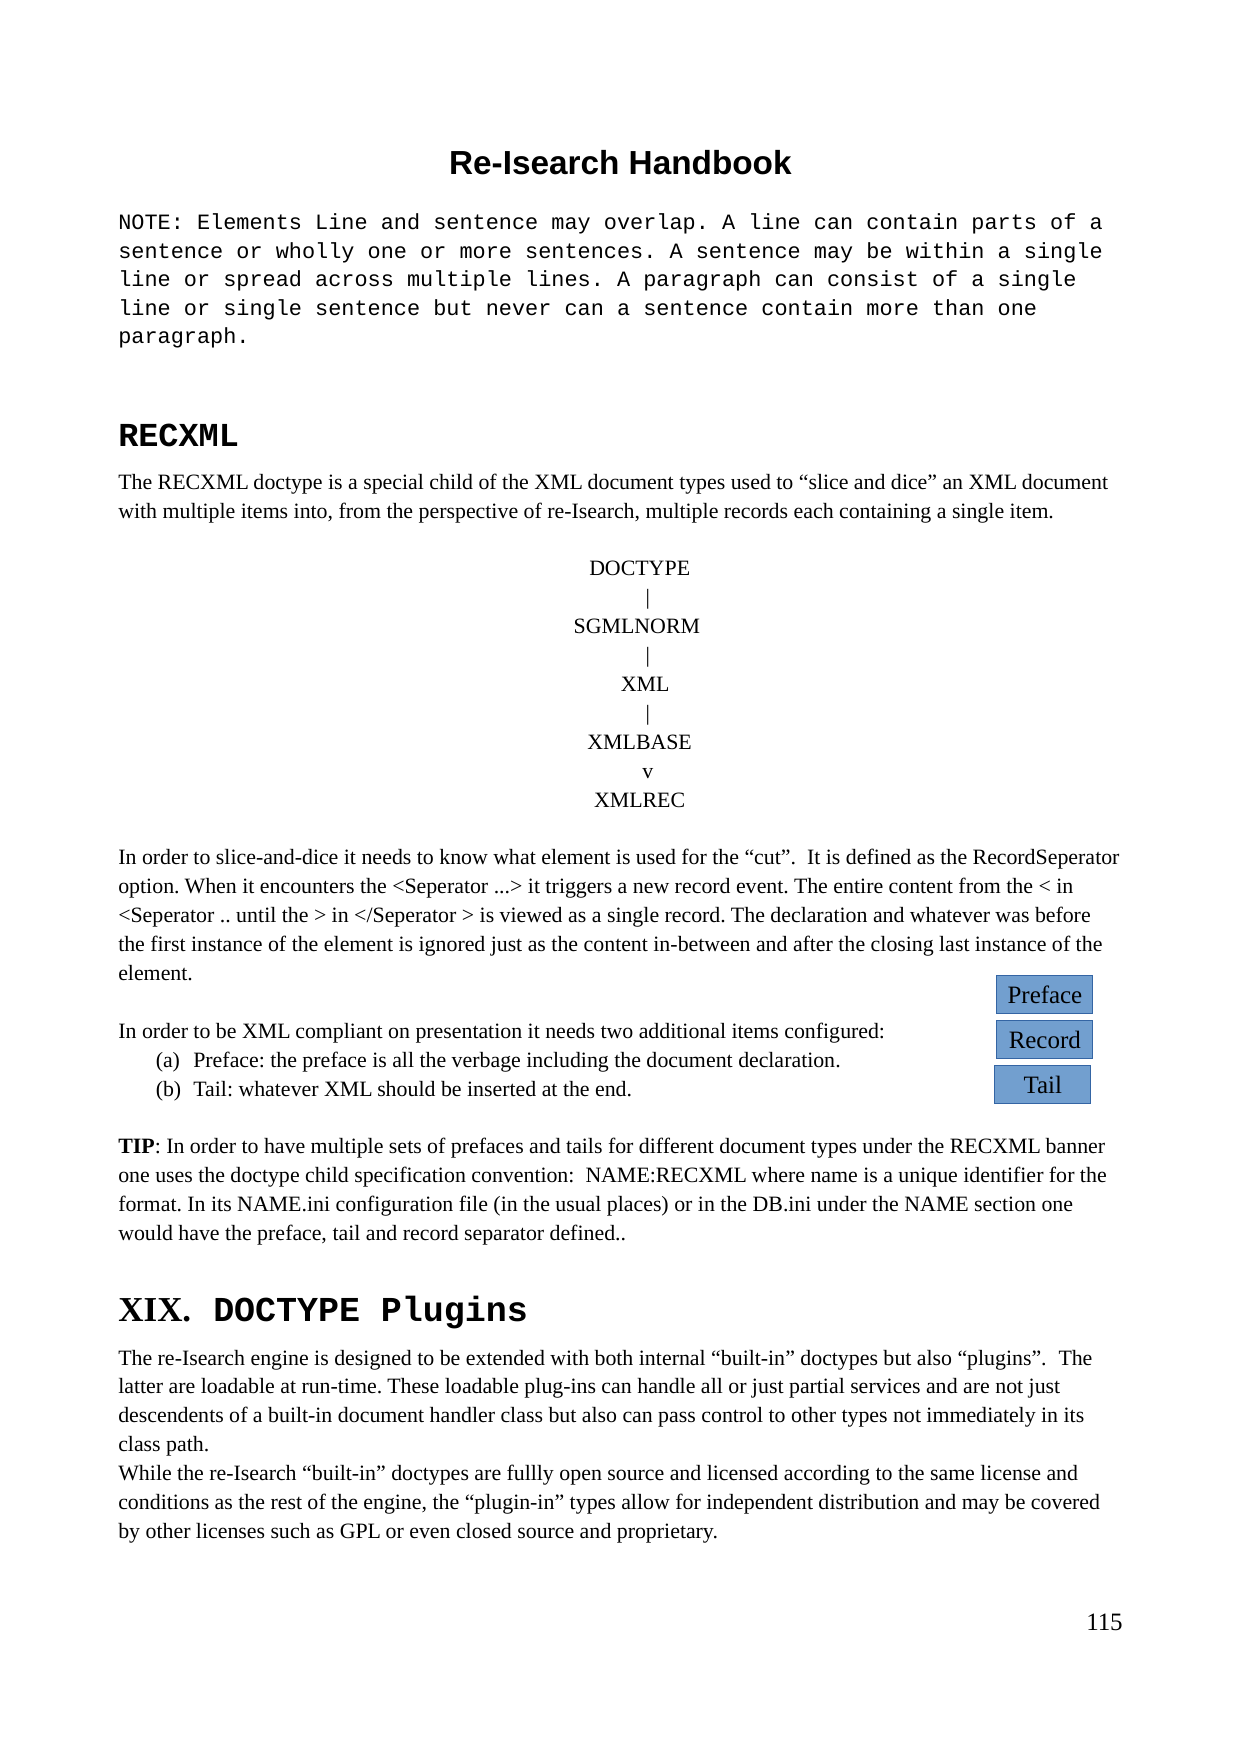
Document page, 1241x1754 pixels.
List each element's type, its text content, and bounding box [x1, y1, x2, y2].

text SGMLNORM [118, 613, 1122, 638]
subtitle DOCTYPE Plugins [118, 1289, 1122, 1332]
text The RECXML doctype is a special child of the XML document types used to “slice and dice” an XML document with multiple items into, from the perspective of re-Isearch, multiple records each containing a single item. [118, 469, 1122, 523]
text | [118, 700, 1122, 725]
text NOTE: Elements Line and sentence may overlap. A line can contain parts of a sentence or wholly one or more sentences. A sentence may be within a single line or spread across multiple lines. A paragraph can consist of a single line or single sentence but never can a sentence contain more than one paragraph. [118, 212, 1122, 350]
list Tail: whatever XML should be inserted at the end. [156, 1076, 994, 1101]
list Preface: the preface is all the verbage including the document declaration. [156, 1047, 1122, 1072]
text | [118, 584, 1122, 609]
text XMLREC [118, 787, 1122, 812]
text XML [118, 671, 1122, 696]
subtitle RECXML [118, 418, 1122, 456]
text XMLBASE [118, 729, 1122, 754]
text In order to be XML compliant on presentation it needs two additional items configured: [118, 1018, 1122, 1043]
text The re-Isearch engine is designed to be extended with both internal “built-in” doctypes but also “plugins”. The latter are loadable at run-time. These loadable plug-ins can handle all or just partial services and are not just descendents of a built-in document handler class but also can pass control to other types not immediately in its class path. [118, 1344, 1122, 1457]
text TIP: In order to have multiple sets of prefaces and tails for different document types under the RECXML banner one uses the doctype child specification convention: NAME:RECXML where name is a unique identifier for the format. In its NAME.ini configuration file (in the usual places) or in the DB.ini under the NAME section one would have the preface, tail and record separator defined.. [118, 1133, 1122, 1245]
text | [118, 642, 1122, 667]
text While the re-Isearch “built-in” doctypes are fullly open source and licensed according to the same license and conditions as the rest of the engine, the “plugin-in” types allow for independent distribution and may be covered by other licenses such as GPL or even closed source and proprietary. [118, 1460, 1122, 1543]
text v [118, 758, 1122, 783]
text In order to slice-and-dice it needs to know what element is used for the “cut”. It is defined as the RecordSeperator option. When it encounters the <Seperator ...> it triggers a new record event. The entire content from the < in <Seperator .. until the > in </Seperator > is viewed as a single record. The declaration and whatever was before the first instance of the element is ignored just as the content in-between and after the closing last instance of the element. [118, 844, 1122, 985]
text DOCTYPE [118, 555, 1122, 580]
